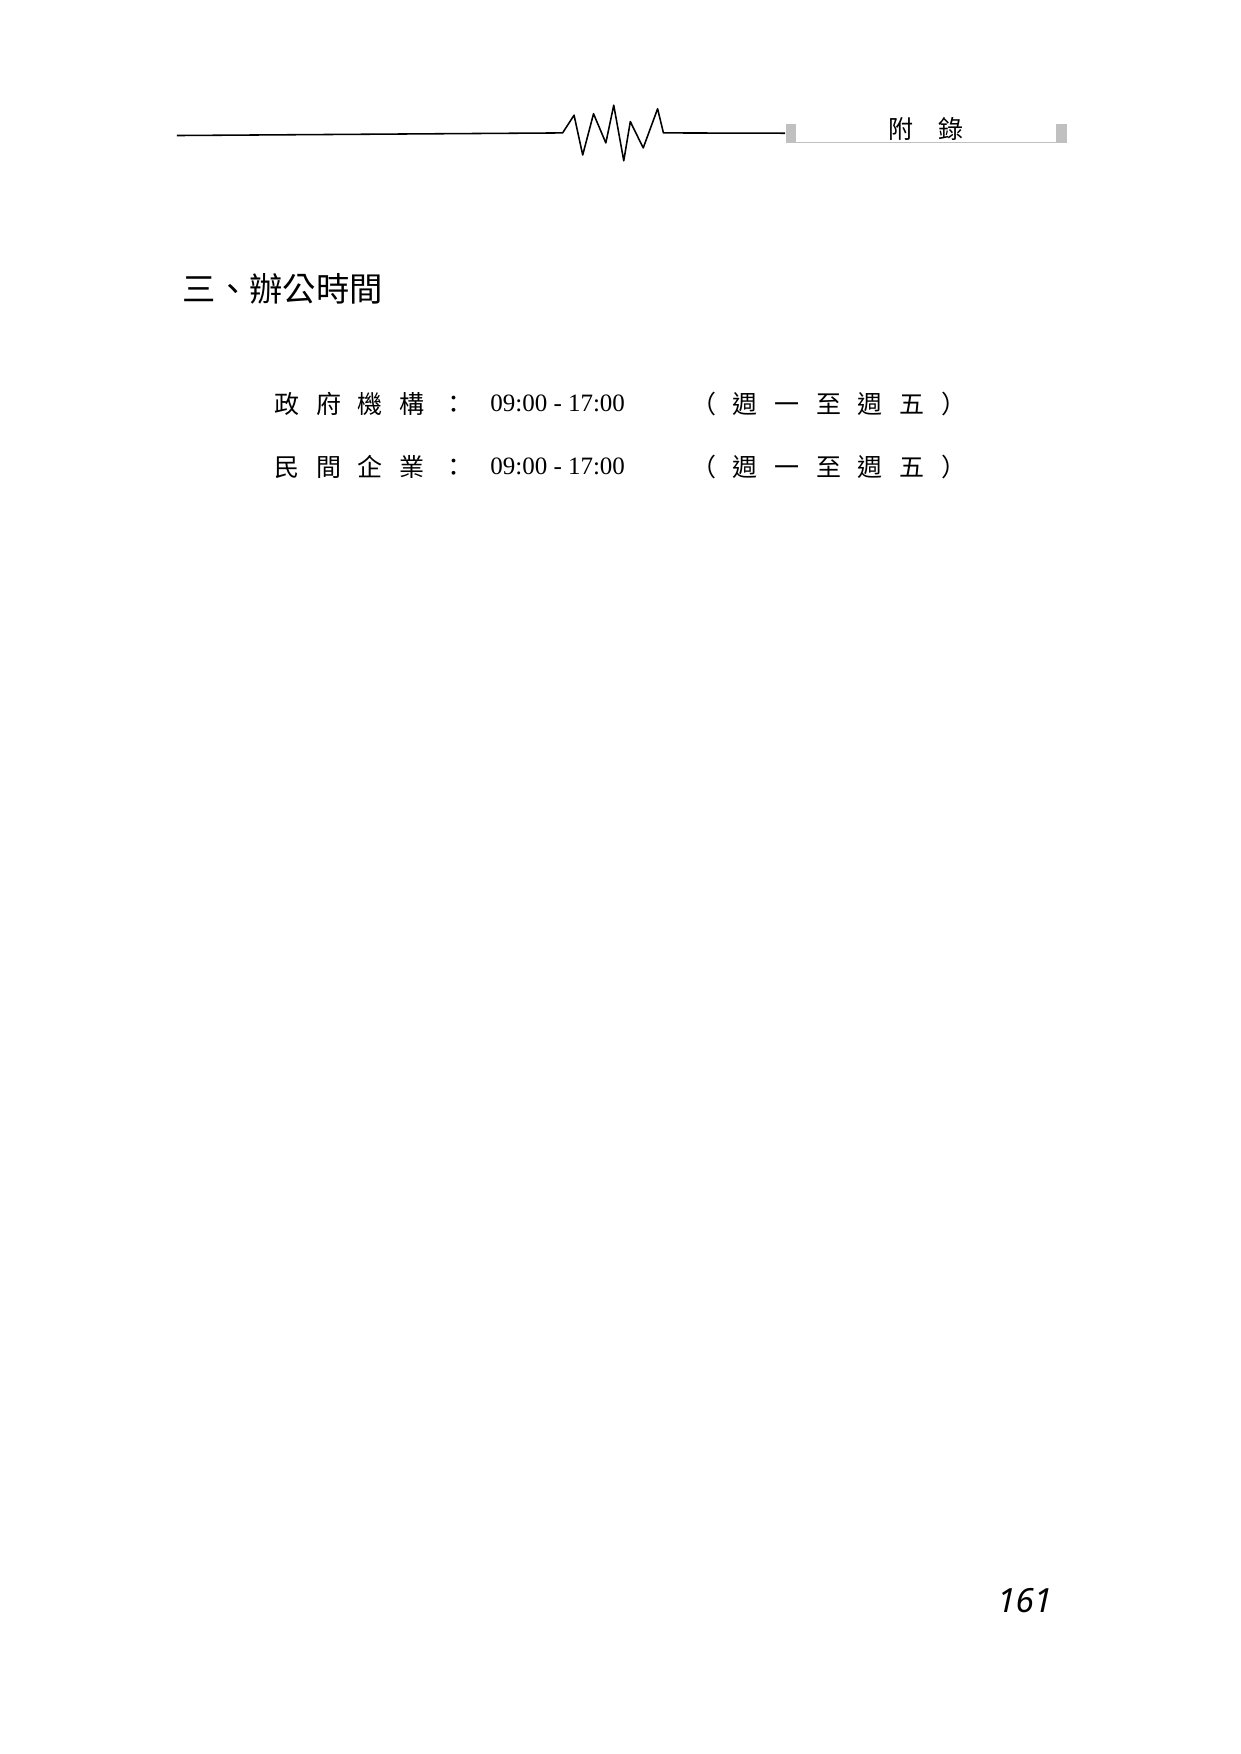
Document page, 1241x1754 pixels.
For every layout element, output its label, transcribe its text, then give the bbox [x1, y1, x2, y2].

text 民間企業：09:00 - 17:00 （週一至週五） [183, 424, 1058, 486]
text 三、辦公時間 [183, 263, 1058, 311]
text 政府機構：09:00 - 17:00 （週一至週五） [183, 361, 1058, 424]
